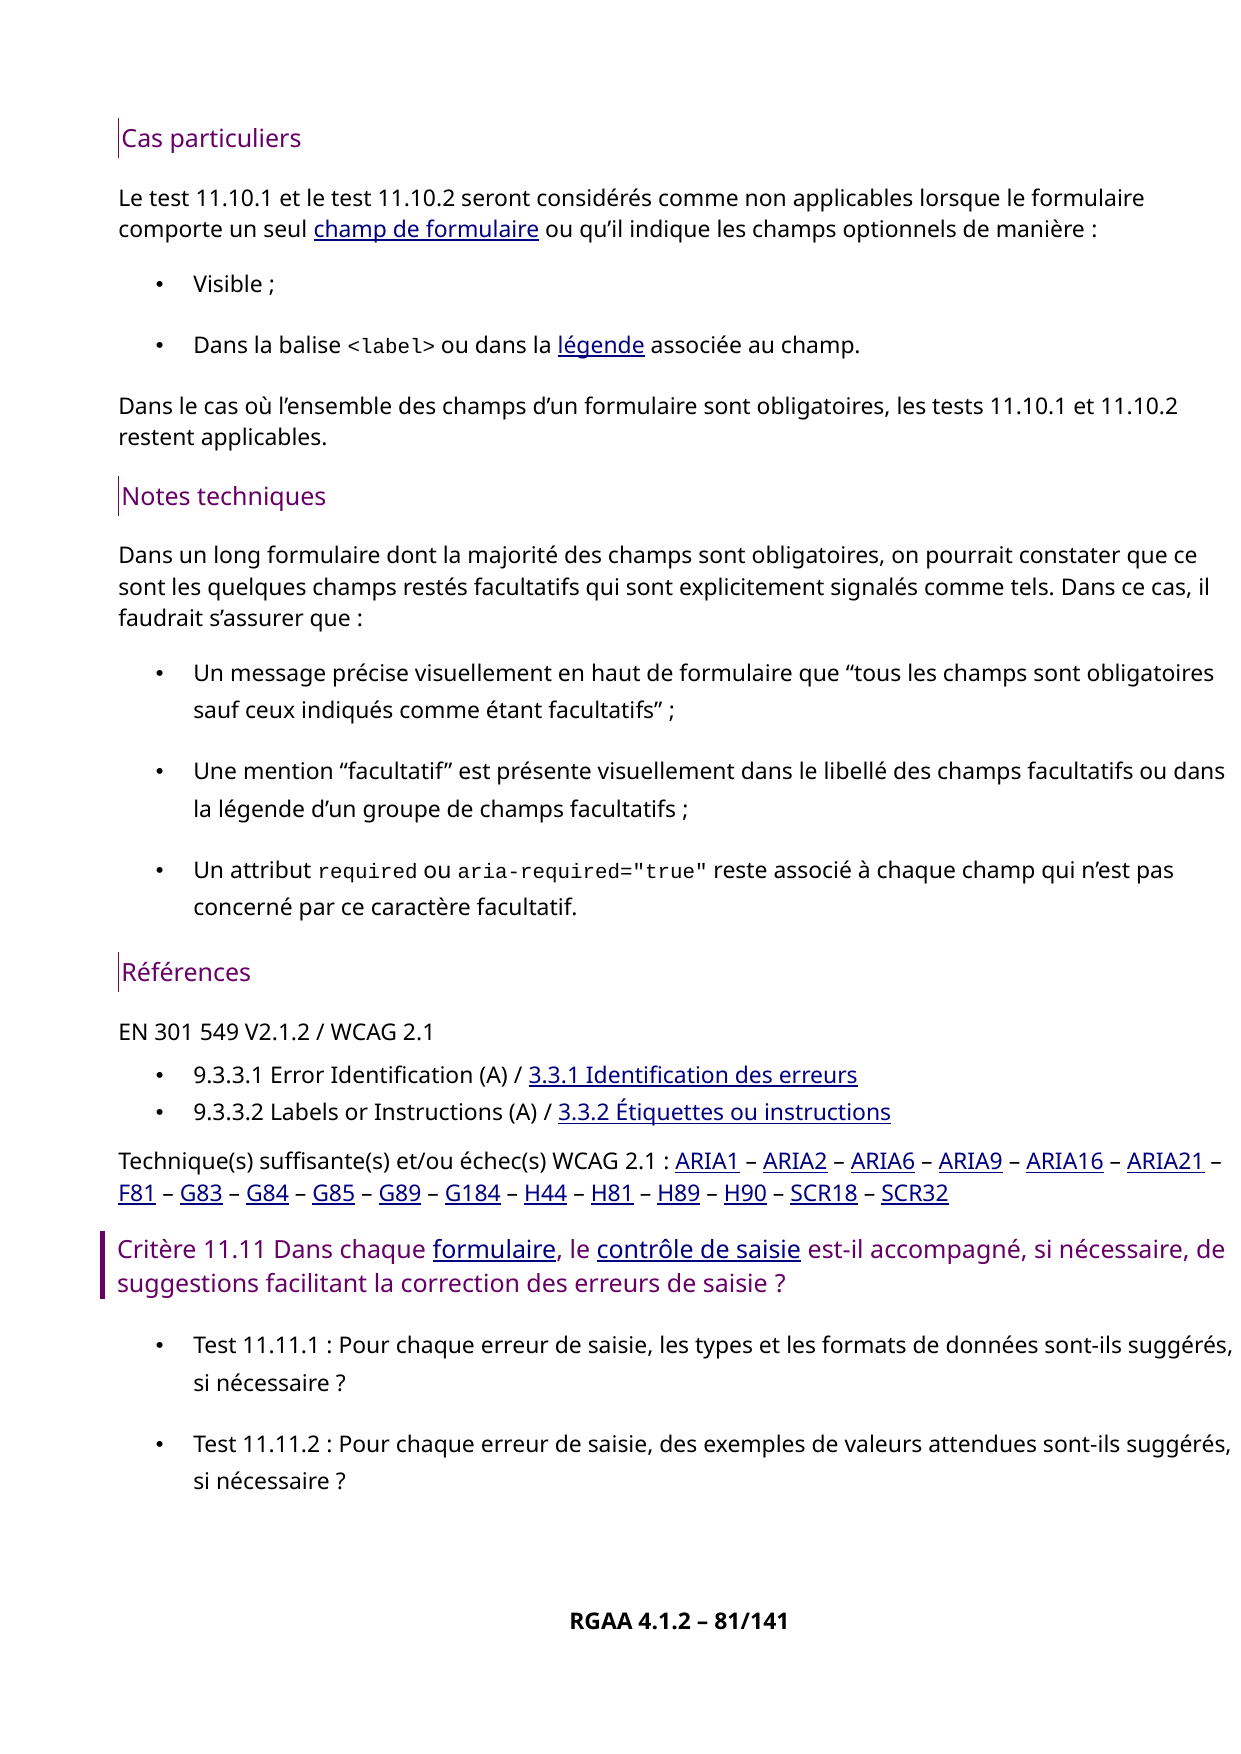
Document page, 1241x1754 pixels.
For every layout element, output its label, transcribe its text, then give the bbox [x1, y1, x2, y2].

list Visible ; [156, 268, 1240, 299]
list Un attribut required ou aria-required="true" reste associé à chaque champ qui n’est pas concerné par ce caractère facultatif. [156, 853, 1240, 922]
subtitle Cas particuliers [119, 118, 1240, 158]
subtitle Critère 11.11 Dans chaque formulaire, le contrôle de saisie est-il accompagné, si nécessaire, de suggestions facilitant la correction des erreurs de saisie ? [105, 1231, 1240, 1299]
list Test 11.11.2 : Pour chaque erreur de saisie, des exemples de valeurs attendues sont-ils suggérés, si nécessaire ? [156, 1427, 1240, 1496]
list Une mention “facultatif” est présente visuellement dans le libellé des champs facultatifs ou dans la légende d’un groupe de champs facultatifs ; [156, 755, 1240, 824]
list 9.3.3.2 Labels or Instructions (A) / 3.3.2 Étiquettes ou instructions [156, 1096, 1240, 1127]
text EN 301 549 V2.1.2 / WCAG 2.1 [118, 1016, 1240, 1047]
list 9.3.3.1 Error Identification (A) / 3.3.1 Identification des erreurs [156, 1058, 1240, 1090]
text Dans le cas où l’ensemble des champs d’un formulaire sont obligatoires, les tests 11.10.1 et 11.10.2 restent applicables. [118, 390, 1240, 452]
subtitle Références [119, 952, 1240, 992]
text Le test 11.10.1 et le test 11.10.2 seront considérés comme non applicables lorsque le formulaire comporte un seul champ de formulaire ou qu’il indique les champs optionnels de manière : [118, 182, 1240, 244]
list Un message précise visuellement en haut de formulaire que “tous les champs sont obligatoires sauf ceux indiqués comme étant facultatifs” ; [156, 656, 1240, 725]
list Test 11.11.1 : Pour chaque erreur de saisie, les types et les formats de données sont-ils suggérés, si nécessaire ? [156, 1329, 1240, 1398]
subtitle Notes techniques [119, 476, 1240, 516]
list Dans la balise <label> ou dans la légende associée au champ. [156, 329, 1240, 360]
text Dans un long formulaire dont la majorité des champs sont obligatoires, on pourrait constater que ce sont les quelques champs restés facultatifs qui sont explicitement signalés comme tels. Dans ce cas, il faudrait s’assurer que : [118, 539, 1240, 633]
text Technique(s) suffisante(s) et/ou échec(s) WCAG 2.1 : ARIA1 – ARIA2 – ARIA6 – ARIA9 – ARIA16 – ARIA21 – F81 – G83 – G84 – G85 – G89 – G184 – H44 – H81 – H89 – H90 – SCR18 – SCR32 [118, 1145, 1240, 1208]
